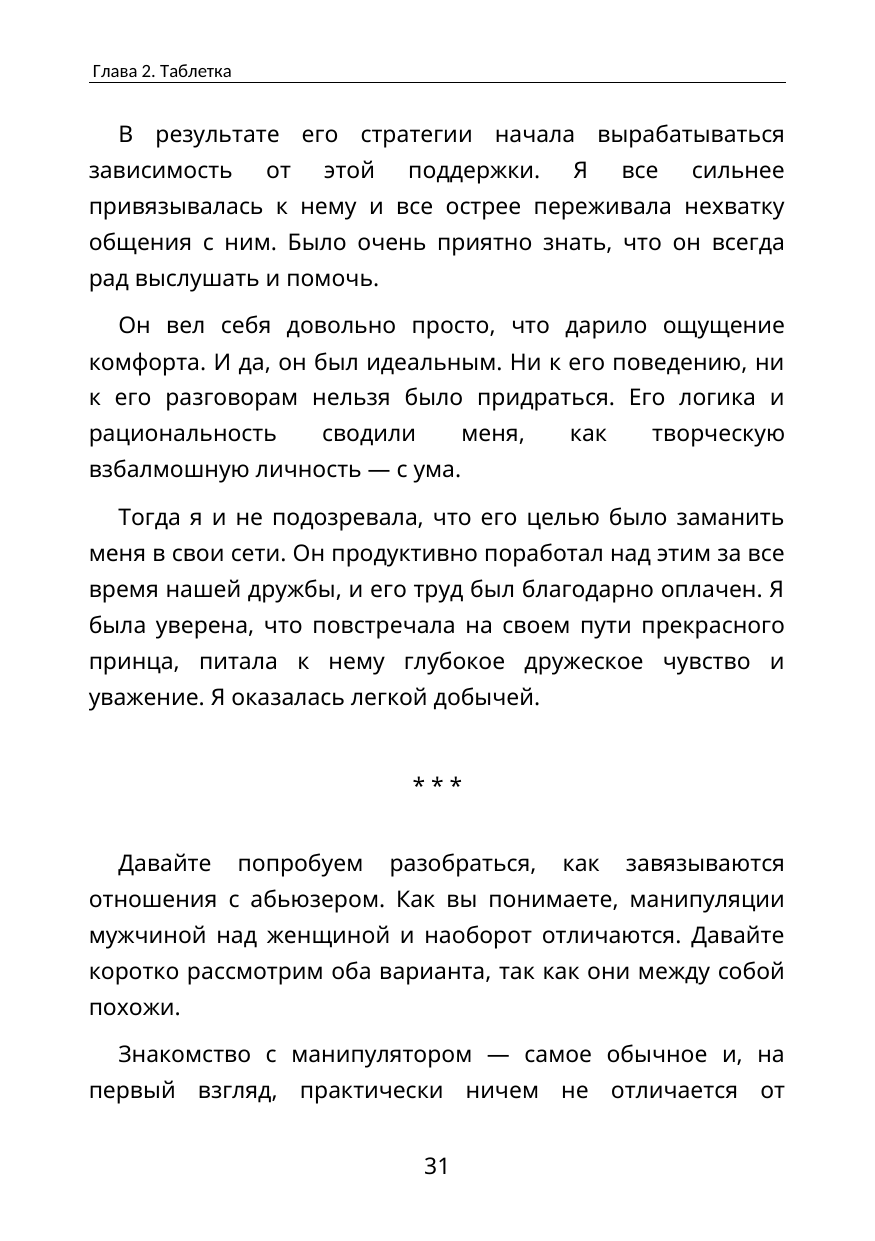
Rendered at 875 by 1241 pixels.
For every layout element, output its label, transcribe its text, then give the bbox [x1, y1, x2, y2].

text В результате его стратегии начала вырабатываться зависимость от этой поддержки. Я все сильнее привязывалась к нему и все острее переживала нехватку общения с ним. Было очень приятно знать, что он всегда рад выслушать и помочь. [88, 118, 786, 293]
text Знакомство с манипулятором — самое обычное и, на первый взгляд, практически ничем не отличается от [88, 1038, 786, 1106]
text Он вел себя довольно просто, что дарило ощущение комфорта. И да, он был идеальным. Ни к его поведению, ни к его разговорам нельзя было придраться. Его логика и рациональность сводили меня, как творческую взбалмошную личность — с ума. [88, 309, 786, 484]
subtitle * * * [88, 770, 786, 801]
text Тогда я и не подозревала, что его целью было заманить меня в свои сети. Он продуктивно поработал над этим за все время нашей дружбы, и его труд был благодарно оплачен. Я была уверена, что повстречала на своем пути прекрасного принца, питала к нему глубокое дружеское чувство и уважение. Я оказалась легкой добычей. [88, 501, 786, 712]
text Давайте попробуем разобраться, как завязываются отношения с абьюзером. Как вы понимаете, манипуляции мужчиной над женщиной и наоборот отличаются. Давайте коротко рассмотрим оба варианта, так как они между собой похожи. [88, 847, 786, 1022]
